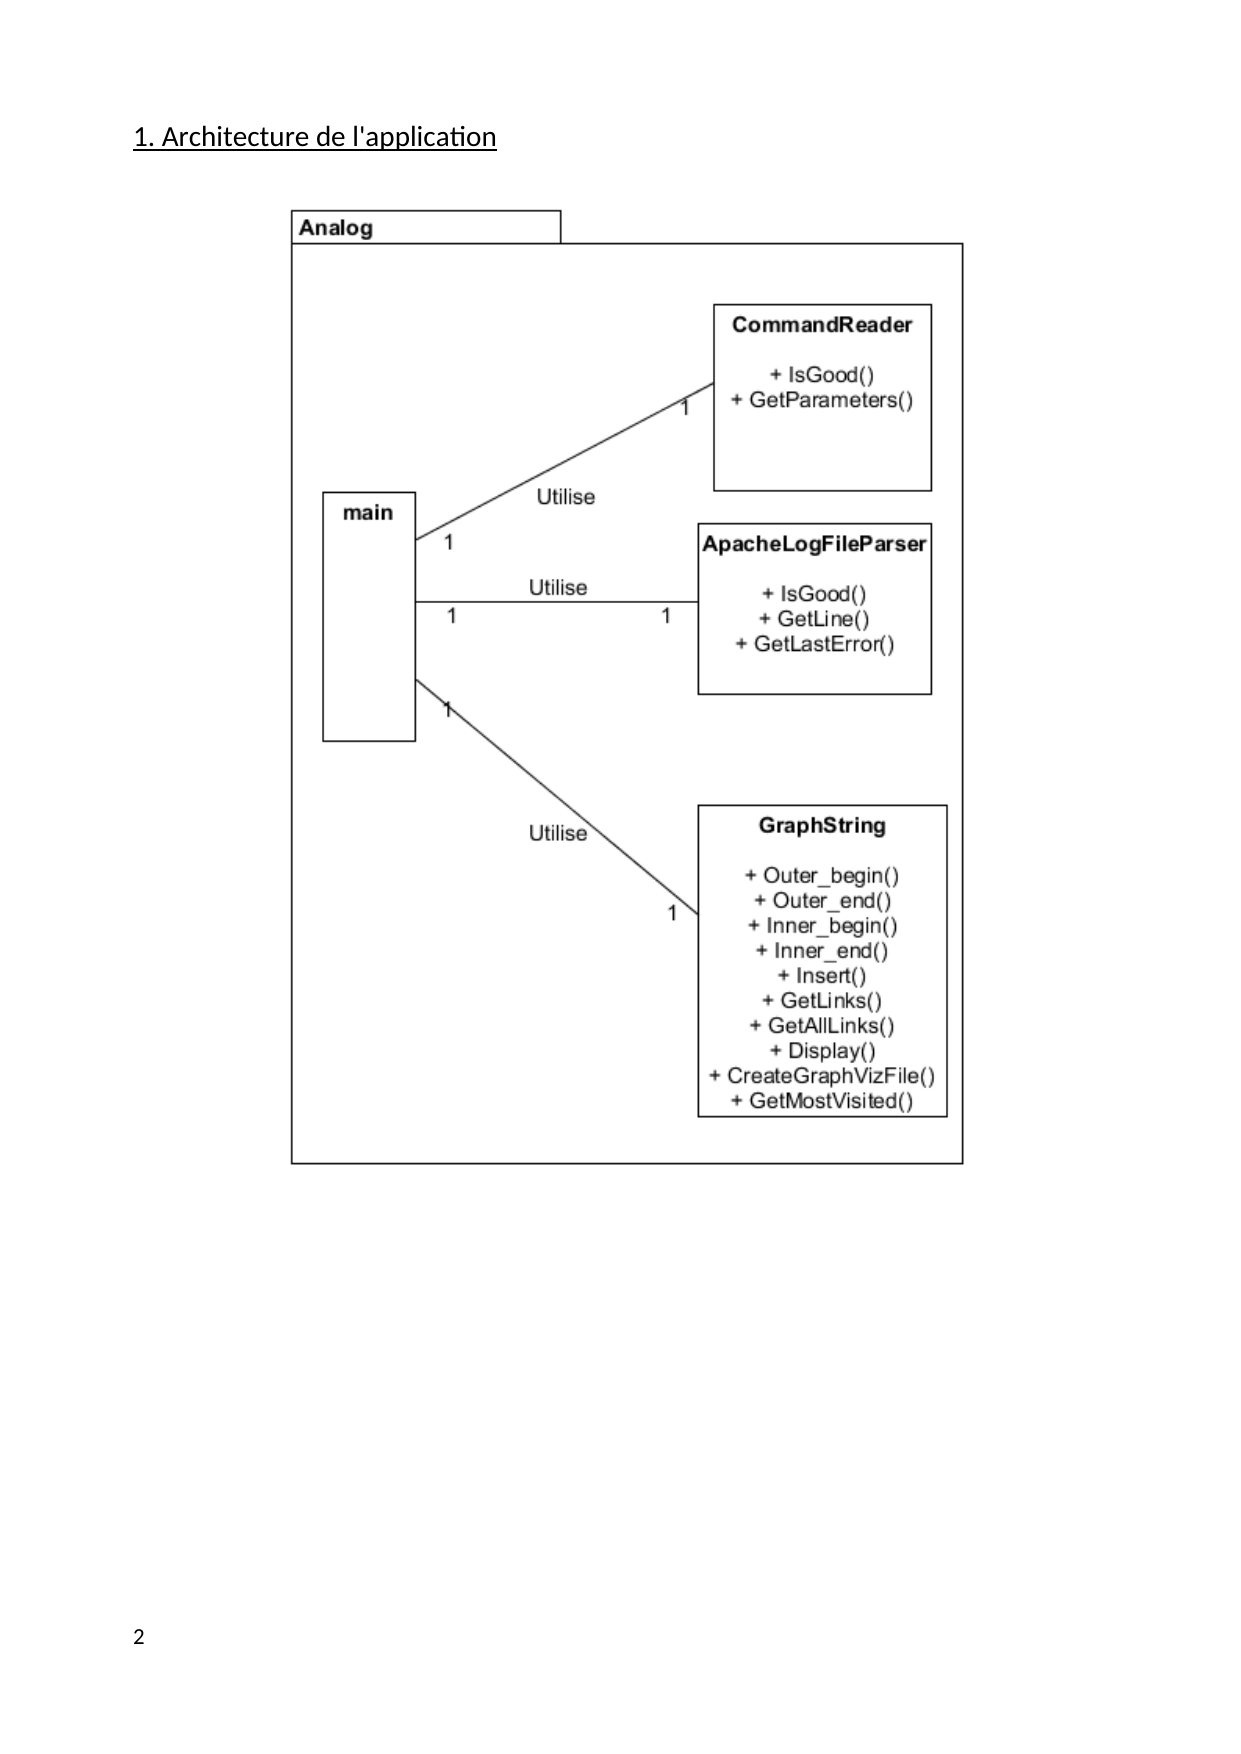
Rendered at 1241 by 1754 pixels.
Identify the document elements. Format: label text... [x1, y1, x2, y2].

text 1. Architecture de l'application [133, 118, 1122, 154]
picture [260, 180, 995, 1196]
